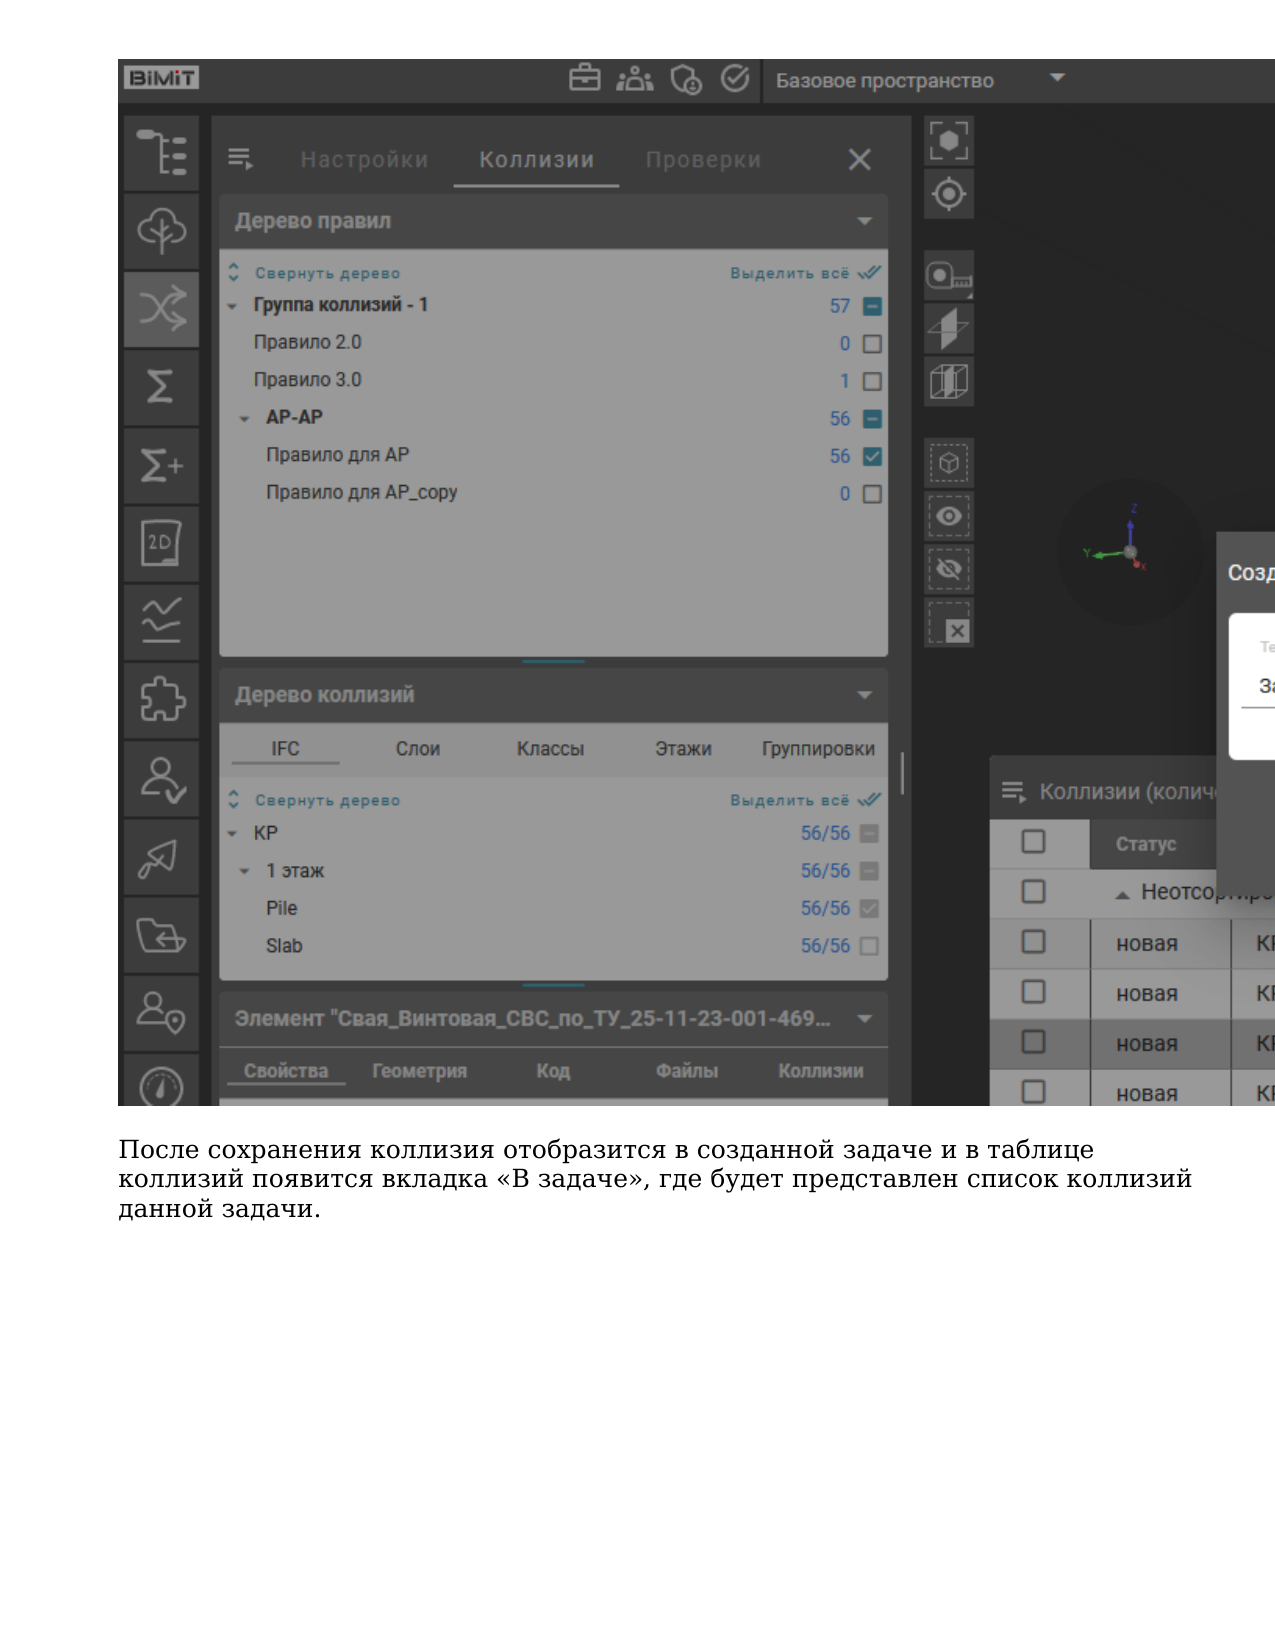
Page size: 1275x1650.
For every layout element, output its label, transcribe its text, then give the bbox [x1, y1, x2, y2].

text После сохранения коллизия отобразится в созданной задаче и в таблице коллизий появится вкладка «В задаче», где будет представлен список коллизий данной задачи. [118, 1135, 1216, 1223]
picture [118, 59, 1275, 1106]
